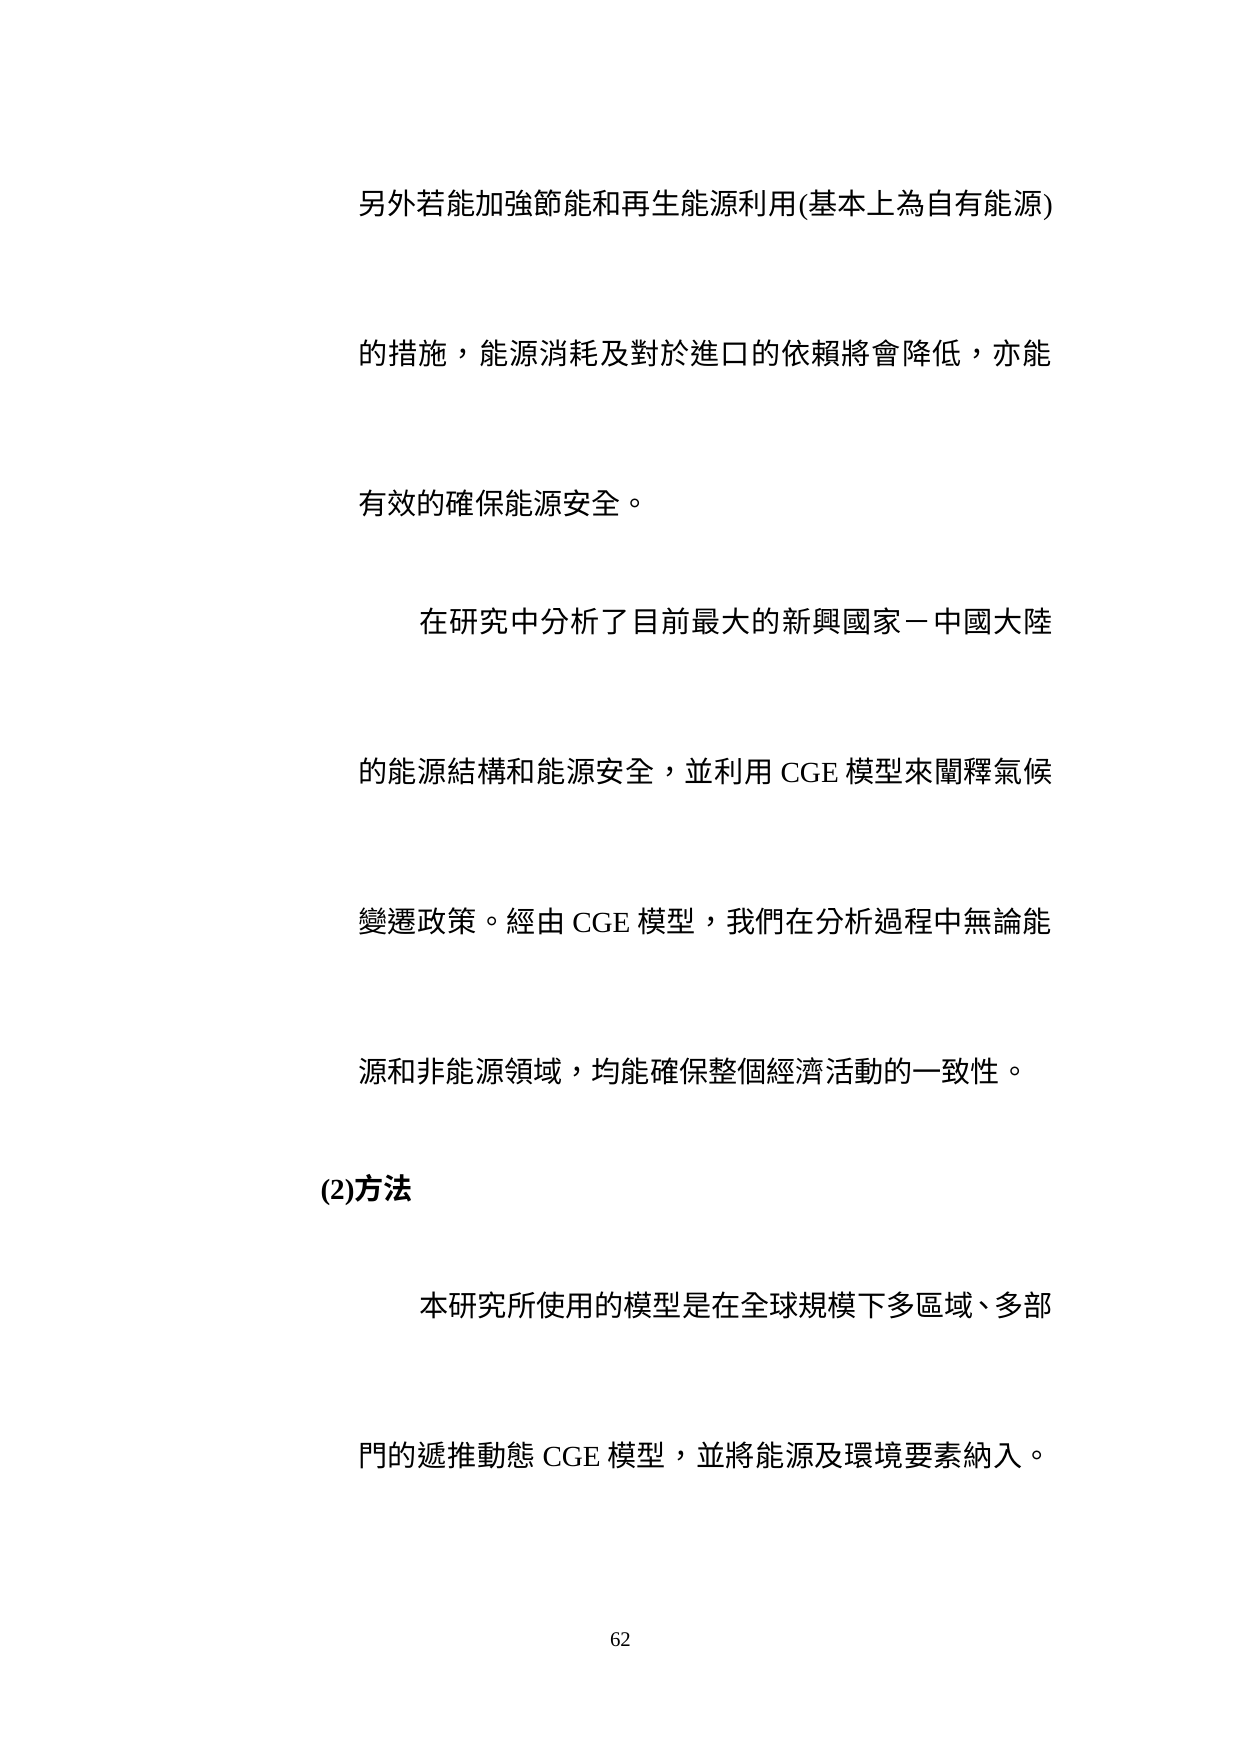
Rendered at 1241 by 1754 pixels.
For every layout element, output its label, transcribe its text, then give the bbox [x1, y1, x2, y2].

text 在研究中分析了目前最大的新興國家－中國大陸的能源結構和能源安全，並利用CGE模型來闡釋氣候變遷政策。經由CGE模型，我們在分析過程中無論能源和非能源領域，均能確保整個經濟活動的一致性。 [358, 582, 1053, 1107]
text (2)方法 [187, 1149, 1053, 1224]
text 另外若能加強節能和再生能源利用(基本上為自有能源)的措施，能源消耗及對於進口的依賴將會降低，亦能有效的確保能源安全。 [358, 164, 1053, 539]
text 本研究所使用的模型是在全球規模下多區域、多部門的遞推動態CGE模型，並將能源及環境要素納入。 [358, 1266, 1053, 1491]
